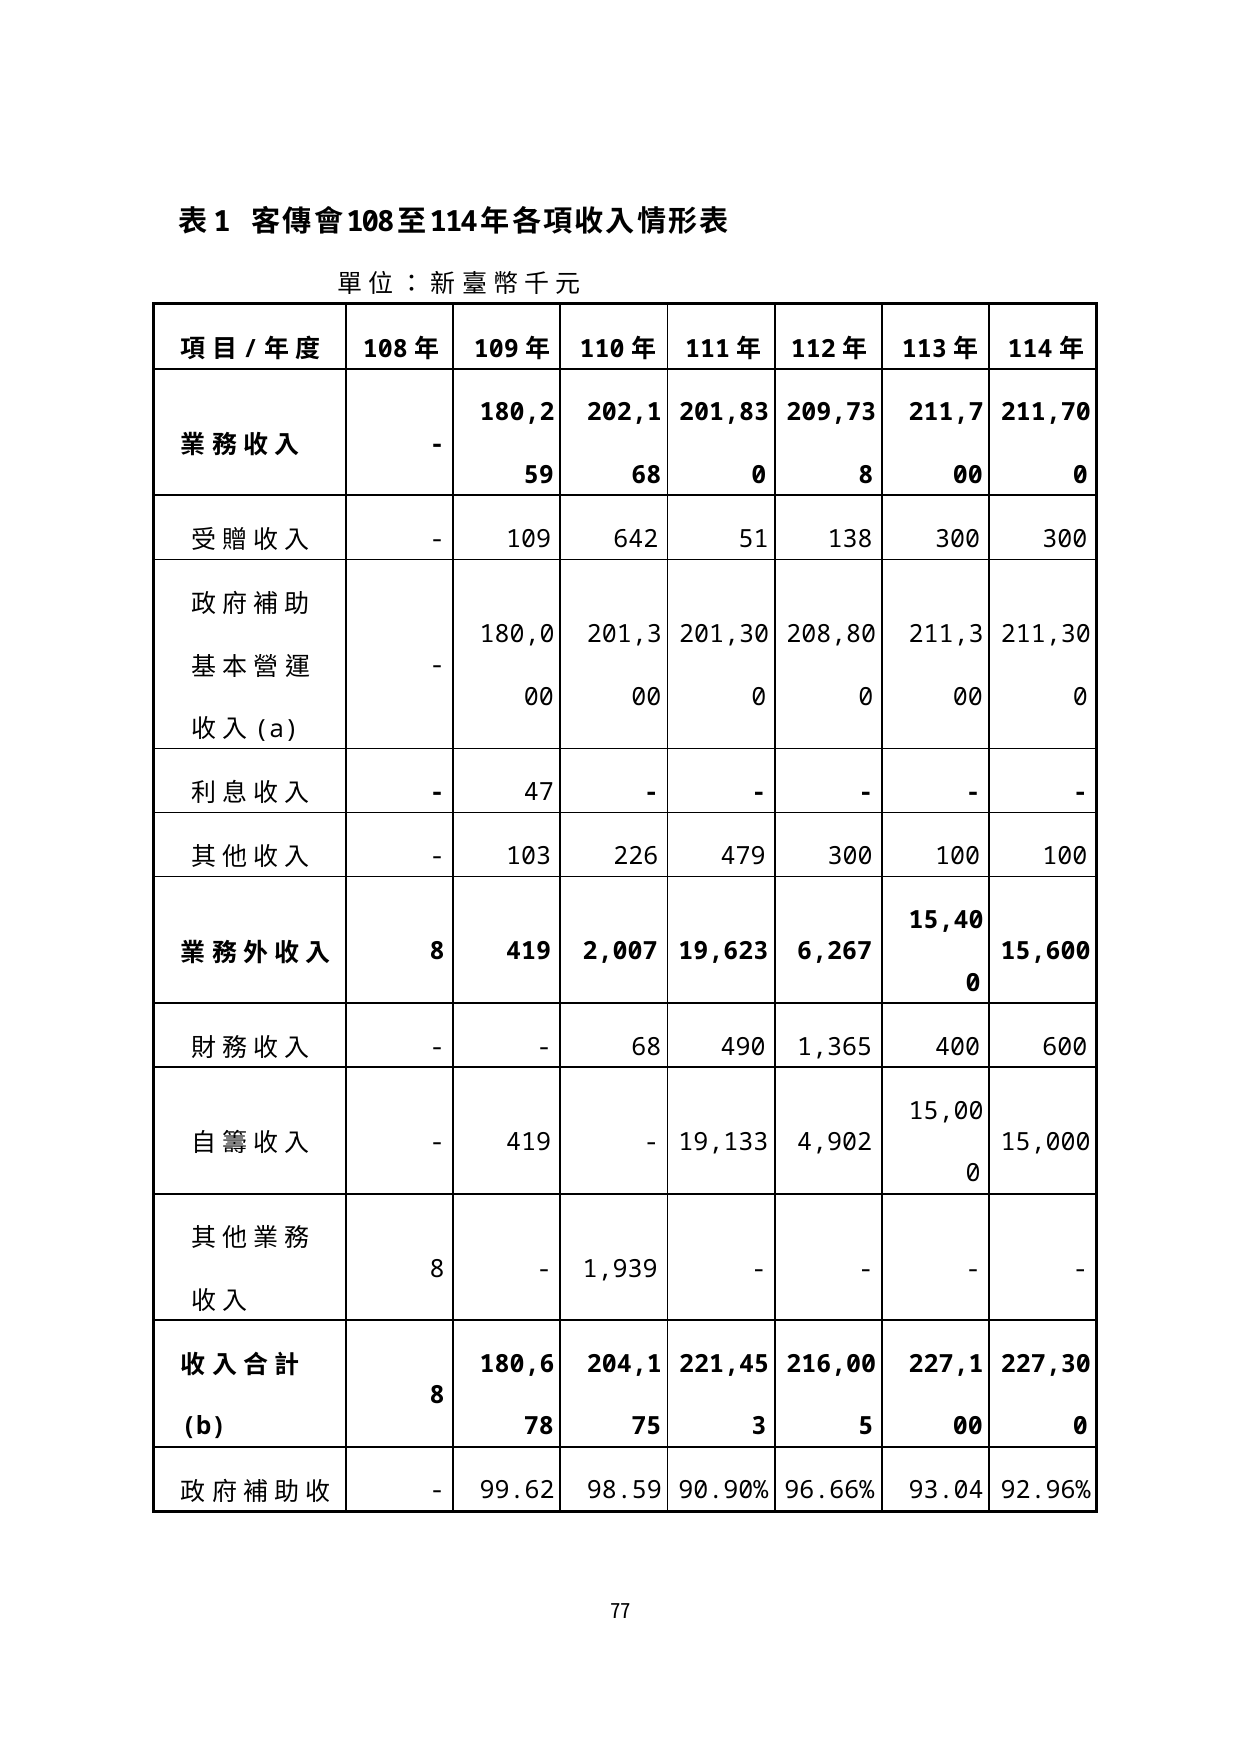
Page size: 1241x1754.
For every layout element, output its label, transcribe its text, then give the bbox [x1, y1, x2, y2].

table_cell 1,365 [776, 1004, 881, 1066]
table_cell - [883, 1195, 988, 1319]
table_cell 68 [561, 1004, 667, 1066]
table_cell 92.96% [990, 1448, 1095, 1510]
table_cell - [347, 496, 452, 558]
table_cell 利息收入 [155, 749, 345, 812]
table_cell 208,800 [776, 560, 881, 747]
table_cell 227,100 [883, 1321, 988, 1446]
table_cell 201,300 [561, 560, 667, 747]
table_cell 211,700 [883, 370, 988, 494]
table_cell 300 [990, 496, 1095, 558]
table_cell 226 [561, 813, 667, 876]
table_cell - [347, 813, 452, 876]
table_cell 6,267 [776, 877, 881, 1002]
table_cell 209,738 [776, 370, 881, 494]
table_cell 受贈收入 [155, 496, 345, 558]
table_cell - [990, 749, 1095, 812]
table_cell 211,300 [883, 560, 988, 747]
table_cell 93.04 [883, 1448, 988, 1510]
table_header 113年 [883, 305, 988, 368]
table_cell 其他業務收入 [155, 1195, 345, 1319]
table_cell 自籌收入 [155, 1068, 345, 1193]
table_cell - [347, 749, 452, 812]
table_cell - [668, 749, 774, 812]
table_cell 138 [776, 496, 881, 558]
table_cell - [347, 1004, 452, 1066]
table_cell 96.66% [776, 1448, 881, 1510]
table_cell - [347, 370, 452, 494]
table_cell 99.62 [454, 1448, 559, 1510]
table_cell 51 [668, 496, 774, 558]
table_cell 479 [668, 813, 774, 876]
table_cell - [668, 1195, 774, 1319]
table_cell 202,168 [561, 370, 667, 494]
table_cell 15,000 [883, 1068, 988, 1193]
table_cell 201,830 [668, 370, 774, 494]
text 表1 客傳會108至114年各項收入情形表 單位：新臺幣千元 [148, 177, 1092, 302]
table_cell 90.90% [668, 1448, 774, 1510]
table_cell 8 [347, 1321, 452, 1446]
table_cell - [776, 749, 881, 812]
table_cell 19,623 [668, 877, 774, 1002]
table_cell 211,300 [990, 560, 1095, 747]
table_cell 180,259 [454, 370, 559, 494]
table_cell 15,600 [990, 877, 1095, 1002]
table_cell 103 [454, 813, 559, 876]
table_cell 19,133 [668, 1068, 774, 1193]
table_cell 98.59 [561, 1448, 667, 1510]
table_cell 100 [883, 813, 988, 876]
table_cell 1,939 [561, 1195, 667, 1319]
table_header 項目/年度 [155, 305, 345, 368]
table_cell 419 [454, 1068, 559, 1193]
table_cell 211,700 [990, 370, 1095, 494]
table_cell 201,300 [668, 560, 774, 747]
table_cell 300 [883, 496, 988, 558]
table_cell 109 [454, 496, 559, 558]
table_header 112年 [776, 305, 881, 368]
table_cell 2,007 [561, 877, 667, 1002]
table_cell - [454, 1195, 559, 1319]
table_cell 490 [668, 1004, 774, 1066]
table_cell 4,902 [776, 1068, 881, 1193]
table_cell 47 [454, 749, 559, 812]
table_cell 15,400 [883, 877, 988, 1002]
table_header 110年 [561, 305, 667, 368]
table_header 108年 [347, 305, 452, 368]
table_cell 204,175 [561, 1321, 667, 1446]
table_cell - [990, 1195, 1095, 1319]
table_cell - [883, 749, 988, 812]
table_cell 其他收入 [155, 813, 345, 876]
table_cell - [561, 749, 667, 812]
table_cell 400 [883, 1004, 988, 1066]
table_cell 業務收入 [155, 370, 345, 494]
table_cell 政府補助基本營運收入(a) [155, 560, 345, 747]
table_cell 政府補助收 [155, 1448, 345, 1510]
table_cell - [347, 1448, 452, 1510]
table_cell - [347, 560, 452, 747]
table_cell 15,000 [990, 1068, 1095, 1193]
table_cell 221,453 [668, 1321, 774, 1446]
table_cell 227,300 [990, 1321, 1095, 1446]
table_cell - [347, 1068, 452, 1193]
table_header 111年 [668, 305, 774, 368]
table_cell 600 [990, 1004, 1095, 1066]
table_cell 8 [347, 1195, 452, 1319]
table_cell 收入合計(b) [155, 1321, 345, 1446]
table_cell 419 [454, 877, 559, 1002]
table_cell 100 [990, 813, 1095, 876]
table_header 109年 [454, 305, 559, 368]
table_header 114年 [990, 305, 1095, 368]
table_cell 財務收入 [155, 1004, 345, 1066]
table_cell - [776, 1195, 881, 1319]
table_cell 642 [561, 496, 667, 558]
table_cell - [454, 1004, 559, 1066]
table_cell 180,000 [454, 560, 559, 747]
table_cell 業務外收入 [155, 877, 345, 1002]
table_cell 180,678 [454, 1321, 559, 1446]
table_cell 300 [776, 813, 881, 876]
table_cell - [561, 1068, 667, 1193]
table_cell 8 [347, 877, 452, 1002]
table_cell 216,005 [776, 1321, 881, 1446]
